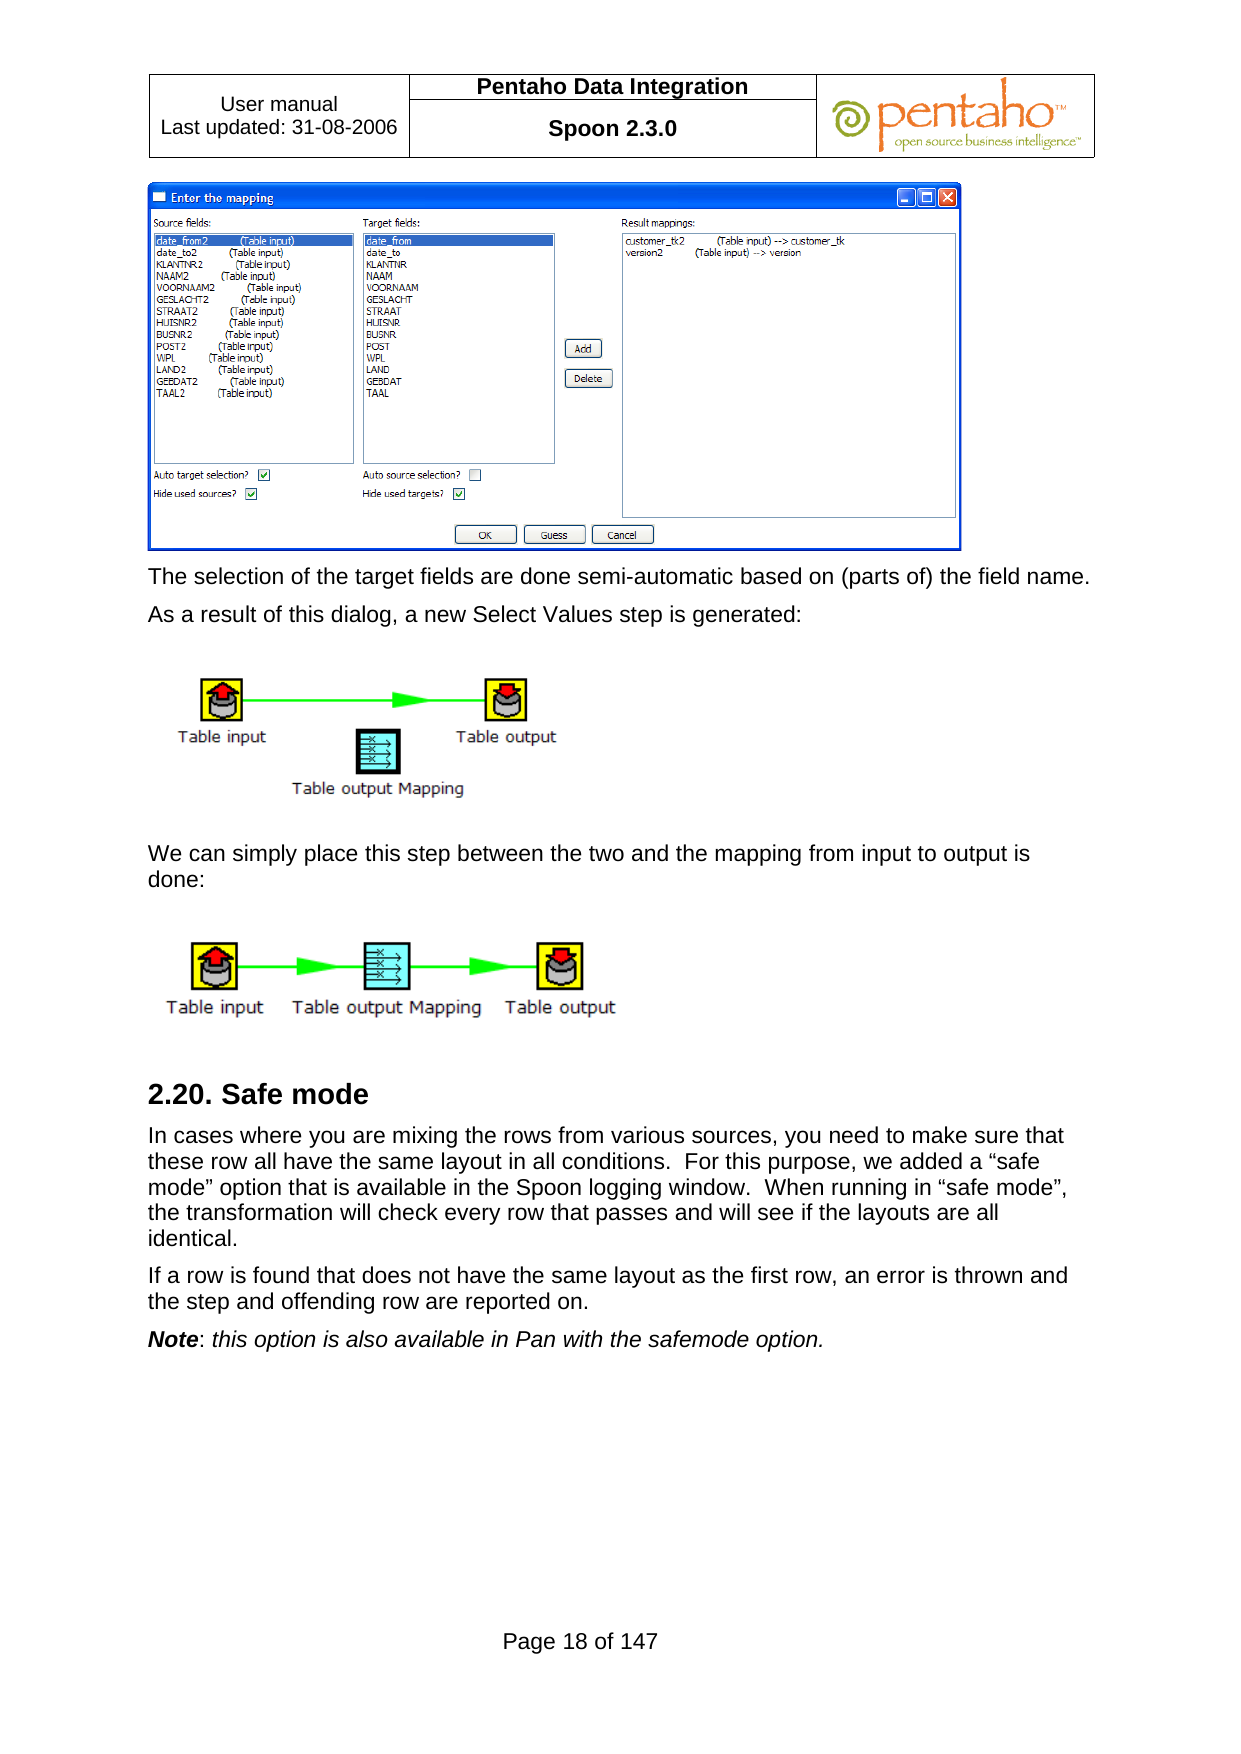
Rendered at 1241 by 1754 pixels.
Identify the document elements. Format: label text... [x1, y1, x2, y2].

text We can simply place this step between the two and the mapping from input to output is done: [148, 841, 1092, 892]
text The selection of the target fields are done semi-automatic based on (parts of) the field name. [148, 563, 1092, 589]
text Note: this option is also available in Pan with the safemode option. [148, 1327, 1092, 1352]
picture [147, 182, 962, 551]
text In cases where you are mixing the rows from various sources, you need to make sure that these row all have the same layout in all conditions. For this purpose, we added a “safe mode” option that is available in the Spoon logging window. When running in “safe mode”, the transformation will check every row that passes and will see if the layouts are all identical. [148, 1123, 1092, 1251]
subtitle Safe mode [148, 1078, 1092, 1111]
text As a result of this dialog, a new Select Values step is generated: [148, 601, 1092, 627]
text If a row is found that does not have the same layout as the first row, an error is thrown and the step and offending row are reported on. [148, 1263, 1092, 1314]
